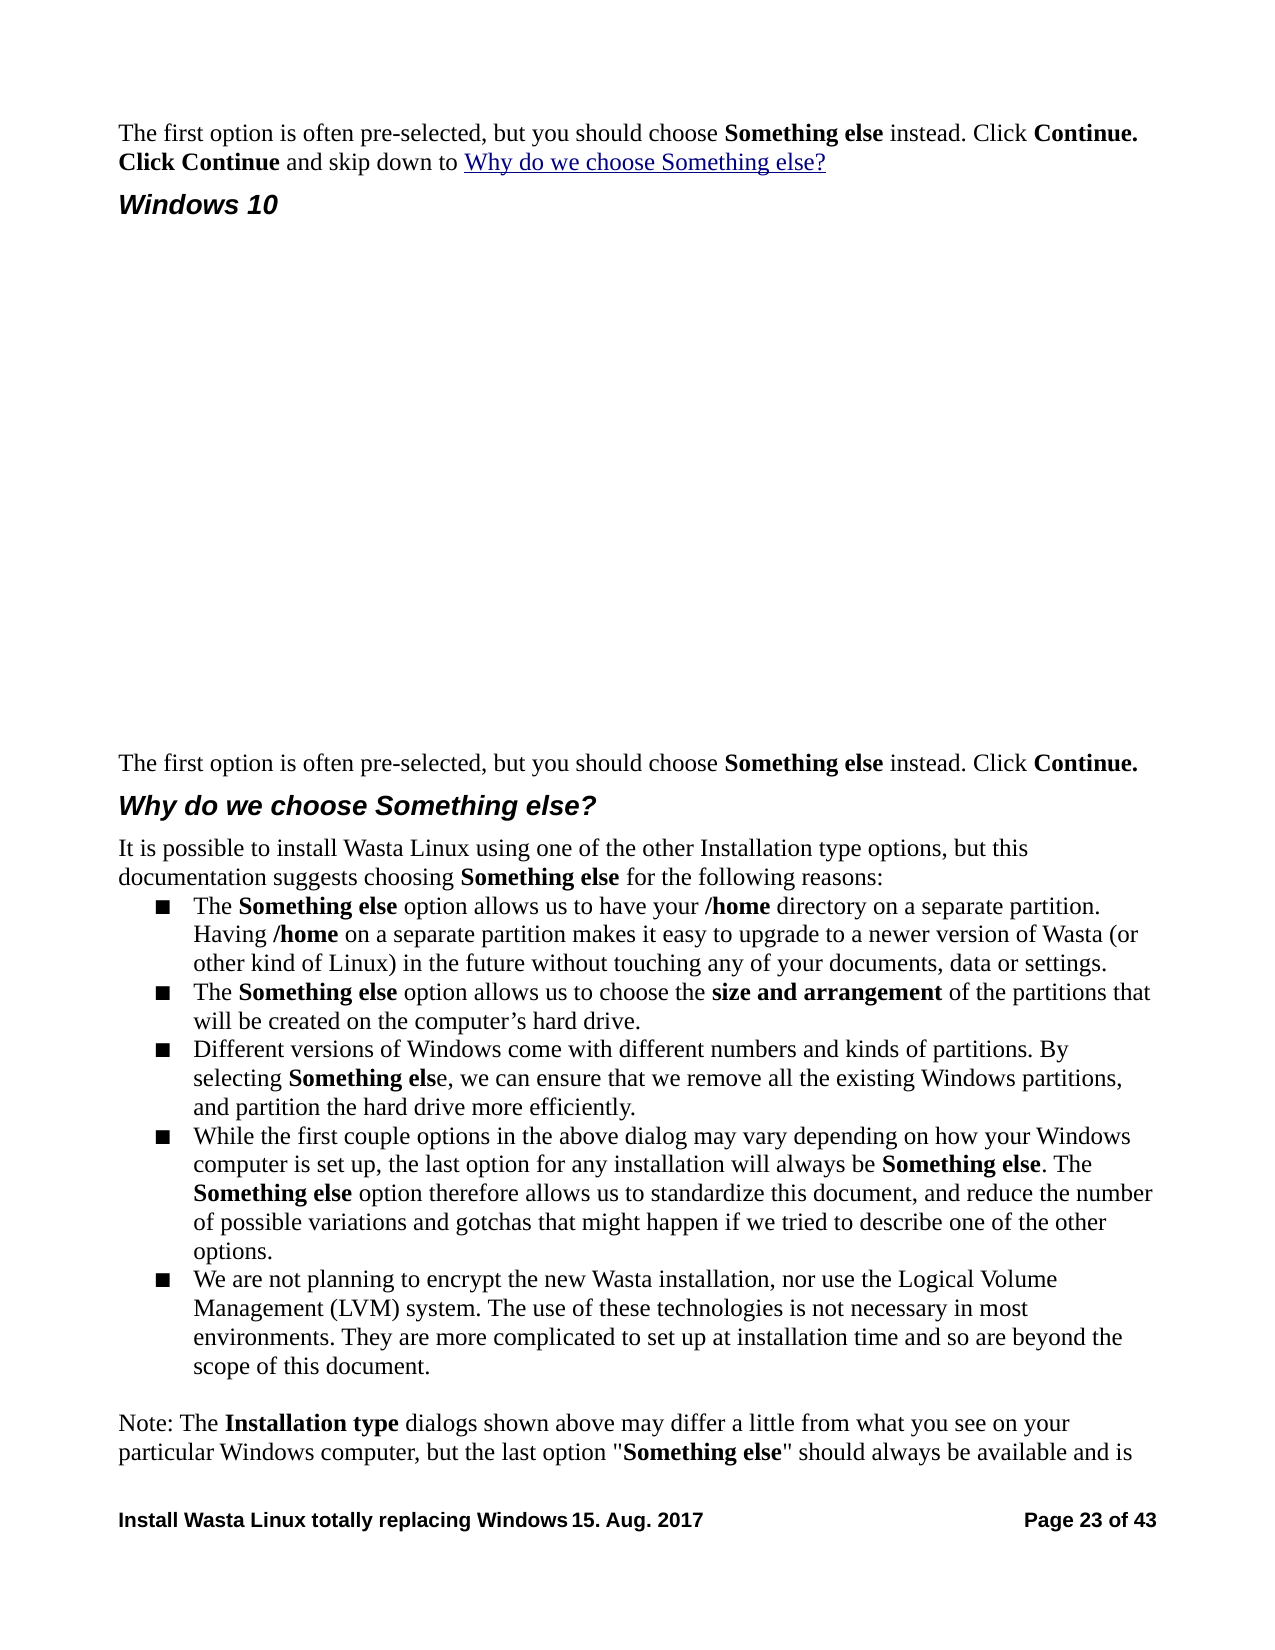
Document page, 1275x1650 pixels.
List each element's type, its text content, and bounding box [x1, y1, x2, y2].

list The Something else option allows us to have your /home directory on a separate partition. Having /home on a separate partition makes it easy to upgrade to a newer version of Wasta (or other kind of Linux) in the future without touching any of your documents, data or settings. [156, 891, 1157, 977]
list Different versions of Windows come with different numbers and kinds of partitions. By selecting Something else, we can ensure that we remove all the existing Windows partitions, and partition the hard drive more efficiently. [156, 1034, 1157, 1121]
text Note: The Installation type dialogs shown above may differ a little from what you see on your particular Windows computer, but the last option "Something else" should always be available and is [118, 1408, 1157, 1466]
text The first option is often pre-selected, but you should choose Something else instead. Click Continue. [118, 748, 1157, 776]
text It is possible to install Wasta Linux using one of the other Installation type options, but this documentation suggests choosing Something else for the following reasons: [118, 833, 1157, 891]
text The first option is often pre-selected, but you should choose Something else instead. Click Continue. Click Continue and skip down to Why do we choose Something else? [118, 118, 1157, 176]
list While the first couple options in the above dialog may vary depending on how your Windows computer is set up, the last option for any installation will always be Something else. The Something else option therefore allows us to standardize this document, and reduce the number of possible variations and gotchas that might happen if we tried to describe one of the other options. [156, 1121, 1157, 1264]
subtitle Windows 10 [118, 188, 1157, 220]
subtitle Why do we choose Something else? [118, 789, 1157, 821]
list We are not planning to encrypt the new Wasta installation, nor use the Logical Volume Management (LVM) system. The use of these technologies is not necessary in most environments. They are more complicated to set up at installation time and so are beyond the scope of this document. [156, 1264, 1157, 1379]
list The Something else option allows us to choose the size and arrangement of the partitions that will be created on the computer’s hard drive. [156, 977, 1157, 1034]
